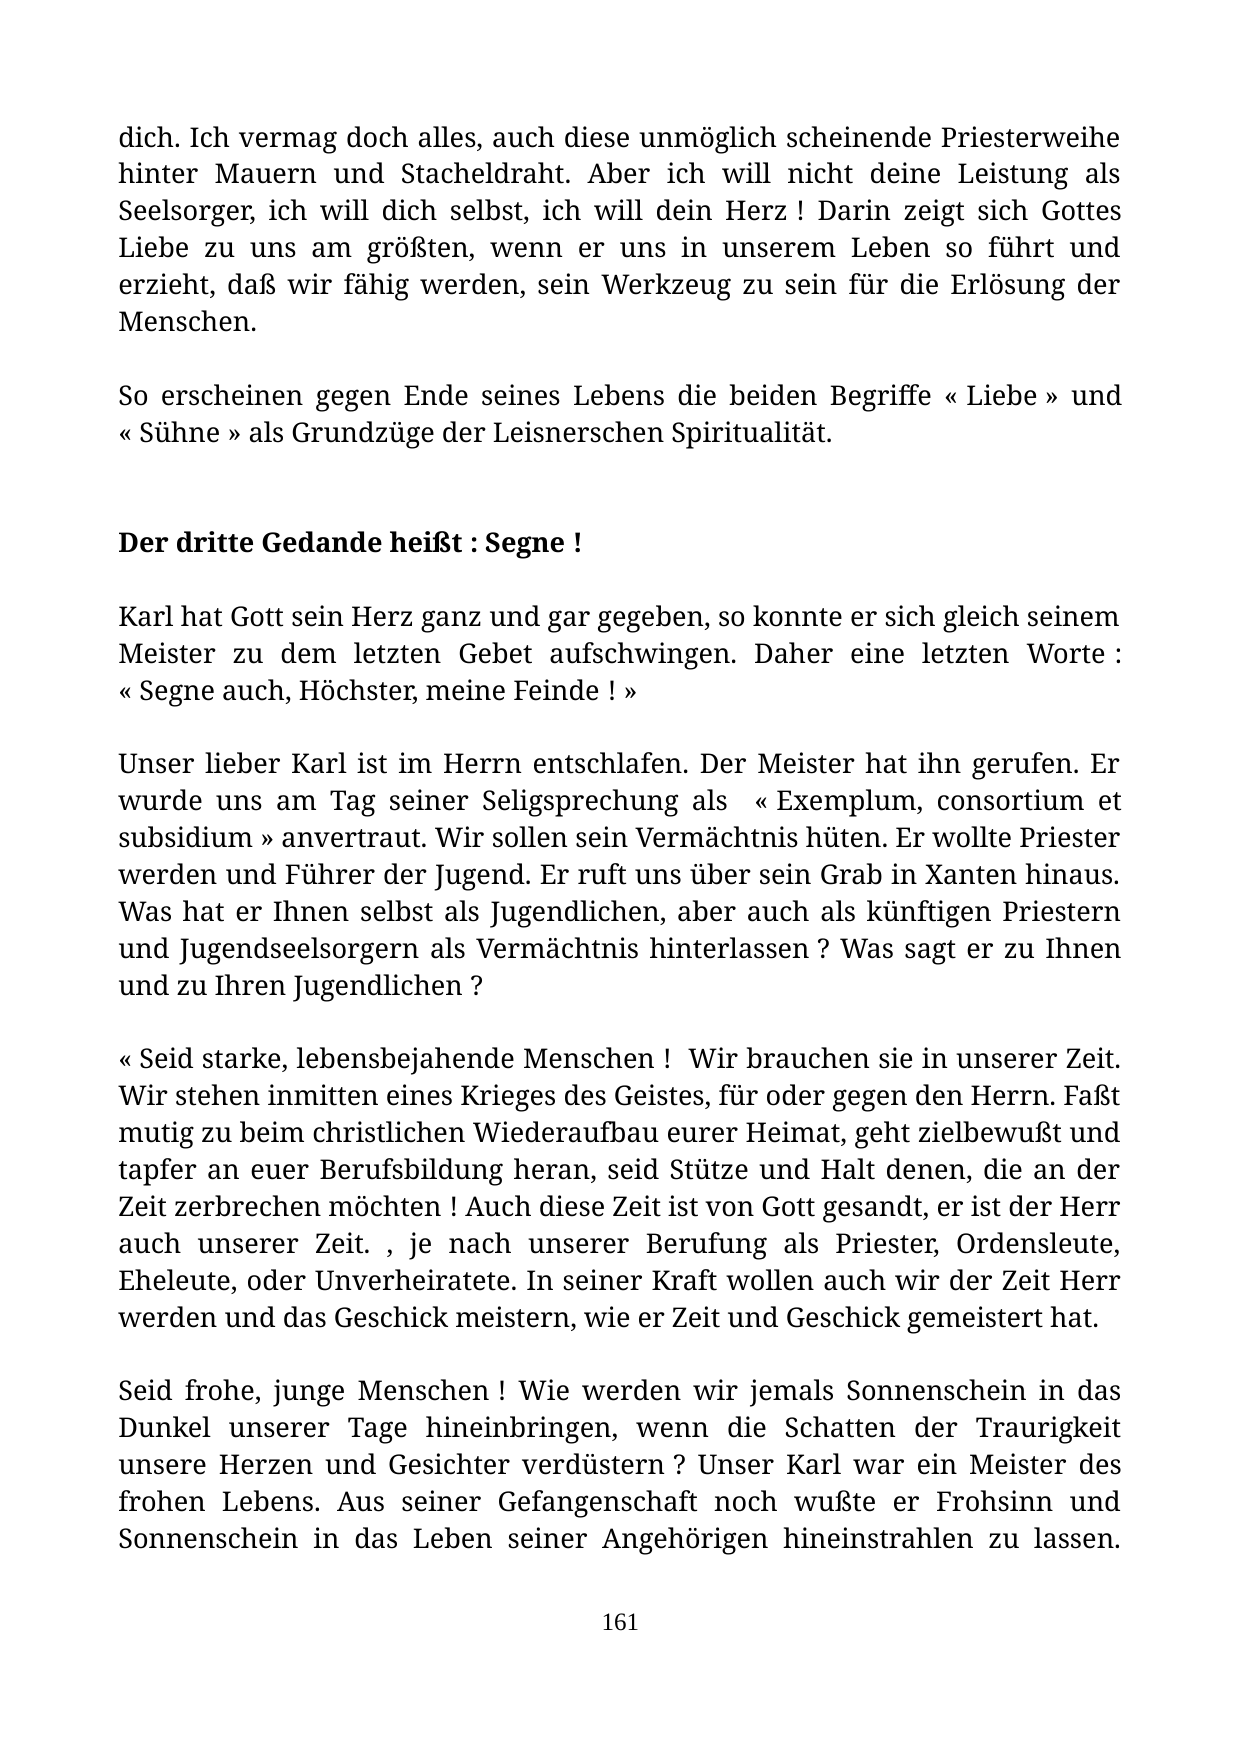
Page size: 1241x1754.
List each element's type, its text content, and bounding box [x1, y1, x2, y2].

text Der dritte Gedande heißt : Segne ! [118, 524, 1122, 561]
text Unser lieber Karl ist im Herrn entschlafen. Der Meister hat ihn gerufen. Er wurde uns am Tag seiner Seligsprechung als « Exemplum, consortium et subsidium » anvertraut. Wir sollen sein Vermächtnis hüten. Er wollte Priester werden und Führer der Jugend. Er ruft uns über sein Grab in Xanten hinaus. Was hat er Ihnen selbst als Jugendlichen, aber auch als künftigen Priestern und Jugendseelsorgern als Vermächtnis hinterlassen ? Was sagt er zu Ihnen und zu Ihren Jugendlichen ? [118, 745, 1122, 1003]
text Karl hat Gott sein Herz ganz und gar gegeben, so konnte er sich gleich seinem Meister zu dem letzten Gebet aufschwingen. Daher eine letzten Worte : « Segne auch, Höchster, meine Feinde ! » [118, 597, 1122, 708]
text « Seid starke, lebensbejahende Menschen ! Wir brauchen sie in unserer Zeit. Wir stehen inmitten eines Krieges des Geistes, für oder gegen den Herrn. Faßt mutig zu beim christlichen Wiederaufbau eurer Heimat, geht zielbewußt und tapfer an euer Berufsbildung heran, seid Stütze und Halt denen, die an der Zeit zerbrechen möchten ! Auch diese Zeit ist von Gott gesandt, er ist der Herr auch unserer Zeit. , je nach unserer Berufung als Priester, Ordensleute, Eheleute, oder Unverheiratete. In seiner Kraft wollen auch wir der Zeit Herr werden und das Geschick meistern, wie er Zeit und Geschick gemeistert hat. [118, 1040, 1122, 1335]
text Seid frohe, junge Menschen ! Wie werden wir jemals Sonnenschein in das Dunkel unserer Tage hineinbringen, wenn die Schatten der Traurigkeit unsere Herzen und Gesichter verdüstern ? Unser Karl war ein Meister des frohen Lebens. Aus seiner Gefangenschaft noch wußte er Frohsinn und Sonnenschein in das Leben seiner Angehörigen hineinstrahlen zu lassen. [118, 1372, 1122, 1556]
text dich. Ich vermag doch alles, auch diese unmöglich scheinende Priesterweihe hinter Mauern und Stacheldraht. Aber ich will nicht deine Leistung als Seelsorger, ich will dich selbst, ich will dein Herz ! Darin zeigt sich Gottes Liebe zu uns am größten, wenn er uns in unserem Leben so führt und erzieht, daß wir fähig werden, sein Werkzeug zu sein für die Erlösung der Menschen. [118, 118, 1122, 339]
text So erscheinen gegen Ende seines Lebens die beiden Begriffe « Liebe » und « Sühne » als Grundzüge der Leisnerschen Spiritualität. [118, 376, 1122, 450]
